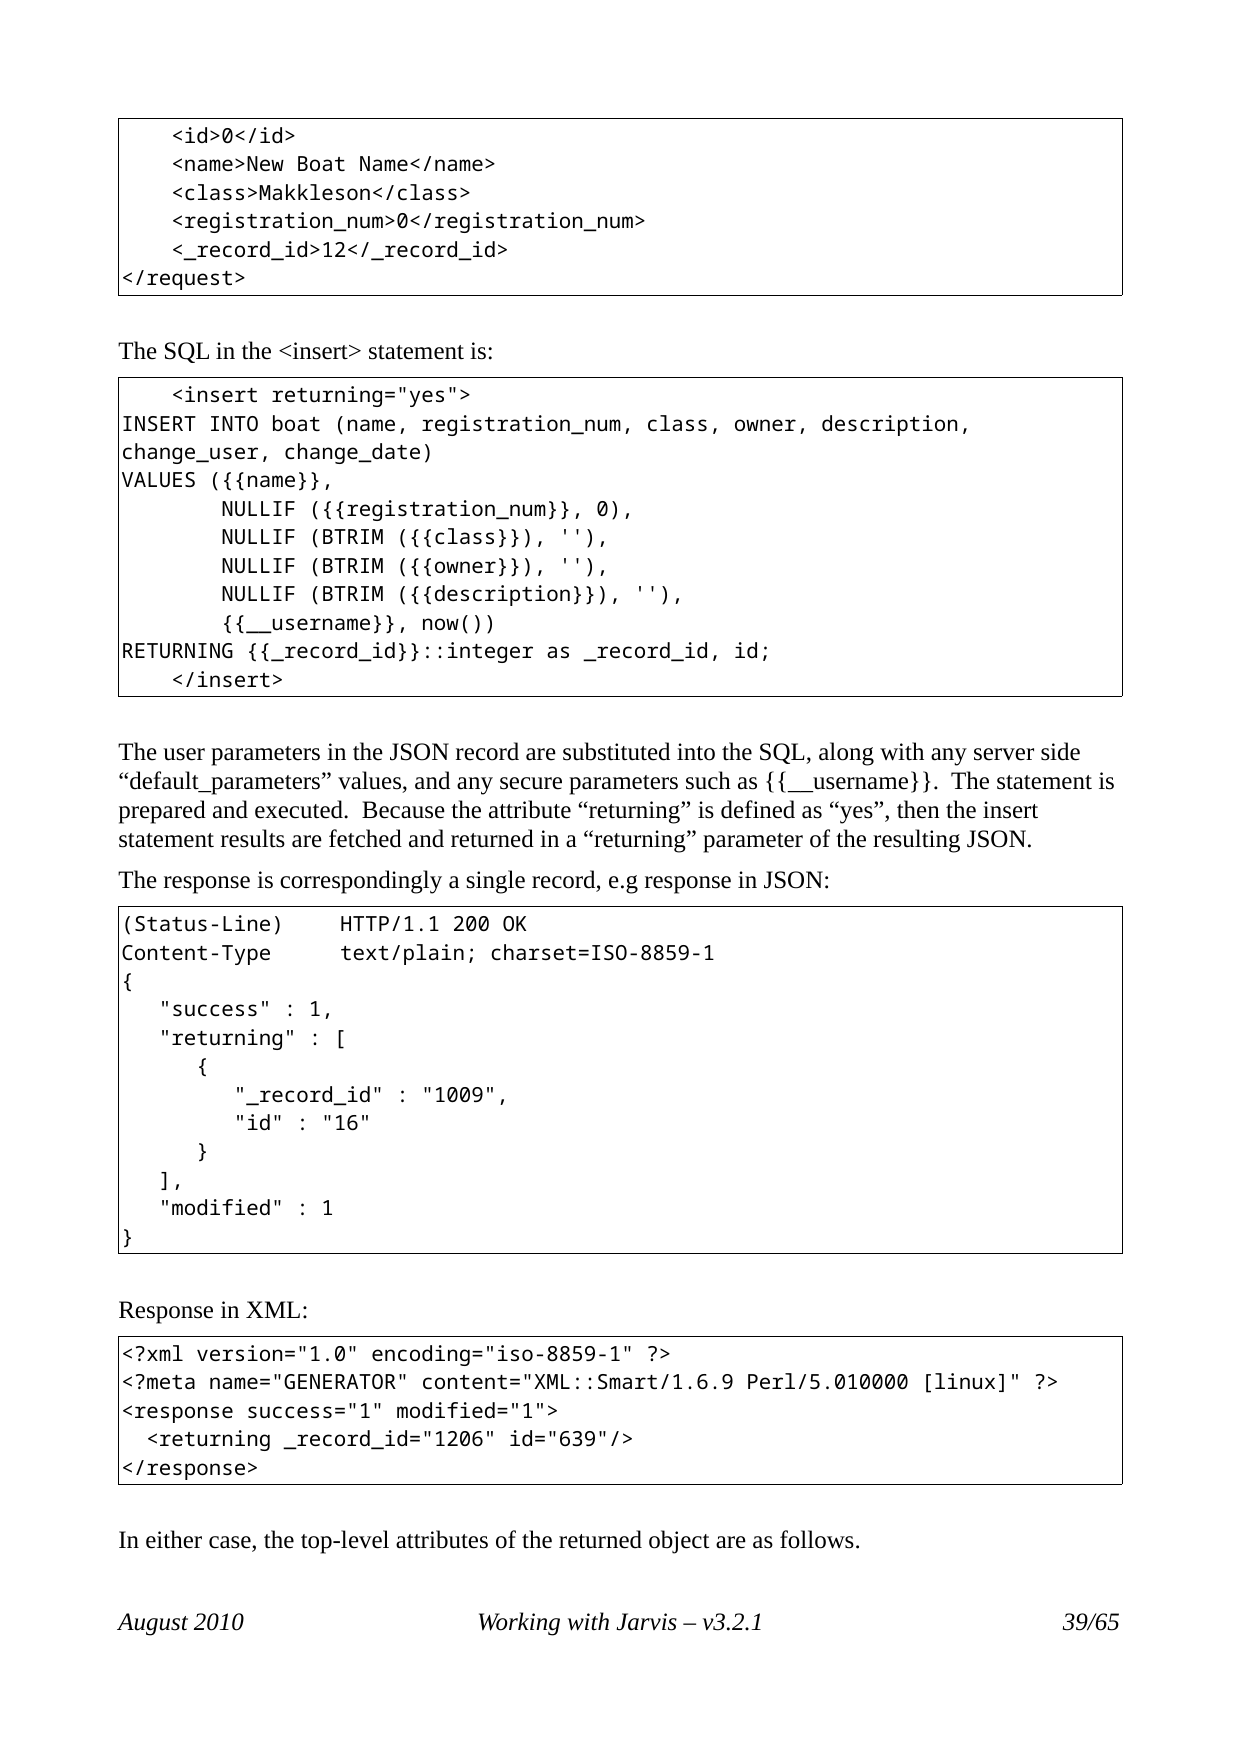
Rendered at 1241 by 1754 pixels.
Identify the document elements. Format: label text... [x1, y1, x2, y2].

text (Status-Line) HTTP/1.1 200 OK [119, 907, 1122, 934]
text </response> [119, 1450, 1122, 1484]
text <?meta name="GENERATOR" content="XML::Smart/1.6.9 Perl/5.010000 [linux]" ?> [119, 1364, 1122, 1393]
text <insert returning="yes"> [119, 378, 1122, 406]
text "id" : "16" [119, 1105, 1122, 1134]
text <class>Makkleson</class> [119, 175, 1122, 203]
text "modified" : 1 [119, 1191, 1122, 1219]
text The SQL in the <insert> statement is: [118, 336, 1122, 365]
text } [119, 1219, 1122, 1253]
text <_record_id>12</_record_id> [119, 232, 1122, 260]
text NULLIF (BTRIM ({{class}}), ''), [119, 519, 1122, 548]
text {{__username}}, now()) [119, 605, 1122, 633]
text The user parameters in the JSON record are substituted into the SQL, along with any server side “default_parameters” values, and any secure parameters such as {{__username}}. The statement is prepared and executed. Because the attribute “returning” is defined as “yes”, then the insert statement results are fetched and returned in a “returning” parameter of the resulting JSON. [118, 737, 1122, 852]
text NULLIF (BTRIM ({{owner}}), ''), [119, 548, 1122, 576]
text Response in XML: [118, 1295, 1122, 1323]
text <returning _record_id="1206" id="639"/> [119, 1421, 1122, 1450]
text { [119, 1048, 1122, 1077]
text <?xml version="1.0" encoding="iso-8859-1" ?> [119, 1337, 1122, 1364]
text "success" : 1, [119, 991, 1122, 1020]
text Content-Type text/plain; charset=ISO-8859-1 [119, 934, 1122, 963]
text INSERT INTO boat (name, registration_num, class, owner, description, change_user, change_date) [119, 406, 1122, 463]
text </insert> [119, 662, 1122, 696]
text { [119, 963, 1122, 991]
text <response success="1" modified="1"> [119, 1393, 1122, 1421]
text "_record_id" : "1009", [119, 1077, 1122, 1105]
text NULLIF (BTRIM ({{description}}), ''), [119, 576, 1122, 605]
text <name>New Boat Name</name> [119, 147, 1122, 175]
text RETURNING {{_record_id}}::integer as _record_id, id; [119, 633, 1122, 662]
text } [119, 1134, 1122, 1162]
text In either case, the top-level attributes of the returned object are as follows. [118, 1525, 1122, 1554]
text "returning" : [ [119, 1020, 1122, 1048]
text </request> [119, 260, 1122, 295]
text VALUES ({{name}}, [119, 463, 1122, 491]
text NULLIF ({{registration_num}}, 0), [119, 491, 1122, 519]
text <registration_num>0</registration_num> [119, 203, 1122, 232]
text <id>0</id> [119, 119, 1122, 147]
text The response is correspondingly a single record, e.g response in JSON: [118, 865, 1122, 894]
text ], [119, 1162, 1122, 1191]
